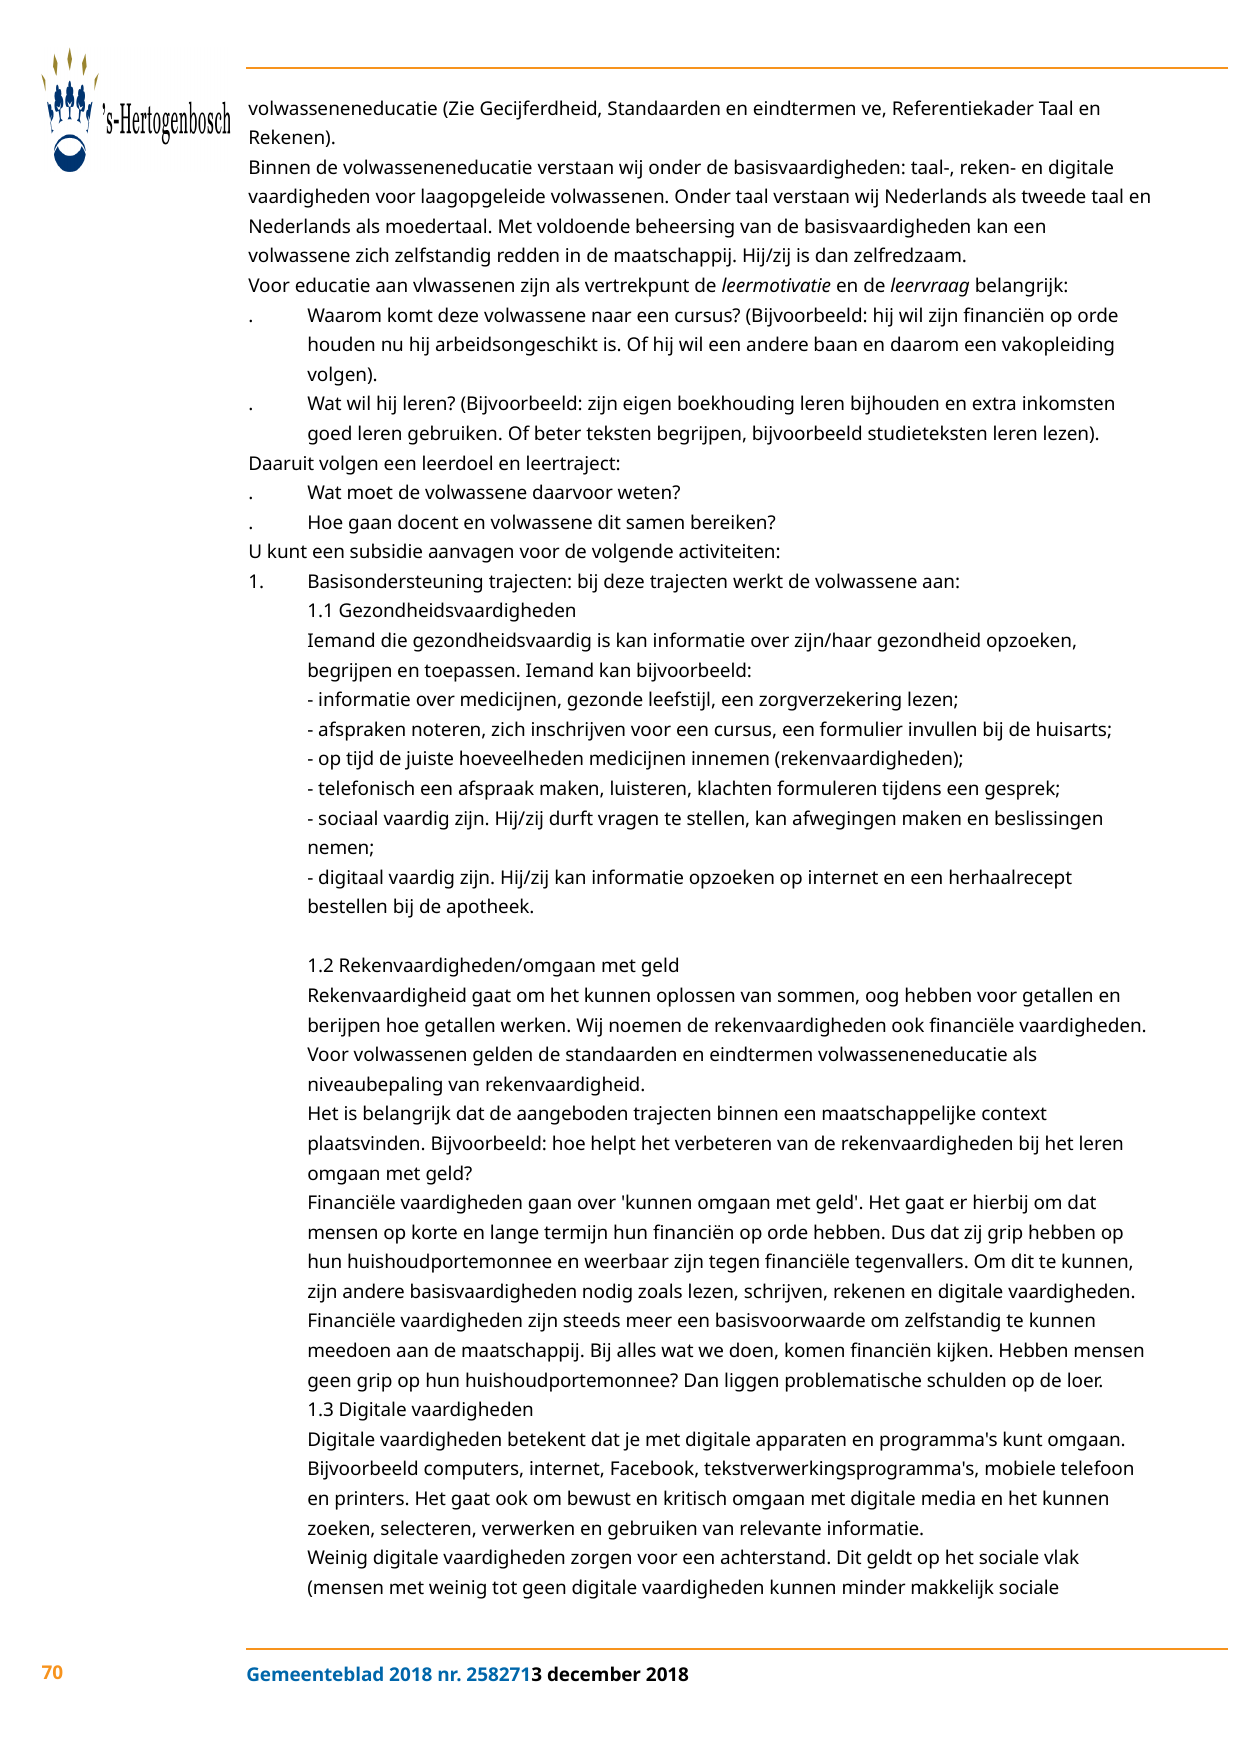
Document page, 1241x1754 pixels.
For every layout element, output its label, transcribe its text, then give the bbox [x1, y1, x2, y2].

text Binnen de volwasseneneducatie verstaan wij onder de basisvaardigheden: taal-, reken- en digitale vaardigheden voor laagopgeleide volwassenen. Onder taal verstaan wij Nederlands als tweede taal en Nederlands als moedertaal. Met voldoende beheersing van de basisvaardigheden kan een volwassene zich zelfstandig redden in de maatschappij. Hij/zij is dan zelfredzaam. [248, 154, 1152, 268]
list 1.2 Rekenvaardigheden/omgaan met geld [248, 953, 1152, 978]
list - sociaal vaardig zijn. Hij/zij durft vragen te stellen, kan afwegingen maken en beslissingen nemen; [248, 805, 1152, 860]
picture [41, 47, 231, 172]
list Basisondersteuning trajecten: bij deze trajecten werkt de volwassene aan: [248, 568, 1152, 594]
list Wat moet de volwassene daarvoor weten? [248, 479, 1152, 505]
list Hoe gaan docent en volwassene dit samen bereiken? [248, 509, 1152, 535]
list Iemand die gezondheidsvaardig is kan informatie over zijn/haar gezondheid opzoeken, begrijpen en toepassen. Iemand kan bijvoorbeeld: [248, 627, 1152, 683]
list - digitaal vaardig zijn. Hij/zij kan informatie opzoeken op internet en een herhaalrecept bestellen bij de apotheek. [248, 864, 1152, 919]
list - informatie over medicijnen, gezonde leefstijl, een zorgverzekering lezen; [248, 686, 1152, 712]
text U kunt een subsidie aanvagen voor de volgende activiteiten: [248, 538, 1152, 564]
list Het is belangrijk dat de aangeboden trajecten binnen een maatschappelijke context plaatsvinden. Bijvoorbeeld: hoe helpt het verbeteren van de rekenvaardigheden bij het leren omgaan met geld? [248, 1101, 1152, 1186]
list - afspraken noteren, zich inschrijven voor een cursus, een formulier invullen bij de huisarts; [248, 716, 1152, 742]
list Weinig digitale vaardigheden zorgen voor een achterstand. Dit geldt op het sociale vlak (mensen met weinig tot geen digitale vaardigheden kunnen minder makkelijk sociale [248, 1544, 1152, 1600]
list Wat wil hij leren? (Bijvoorbeeld: zijn eigen boekhouding leren bijhouden en extra inkomsten goed leren gebruiken. Of beter teksten begrijpen, bijvoorbeeld studieteksten leren lezen). [248, 391, 1152, 446]
list 1.3 Digitale vaardigheden [248, 1396, 1152, 1422]
text Voor educatie aan vlwassenen zijn als vertrekpunt de leermotivatie en de leervraag belangrijk: [248, 272, 1152, 298]
list - op tijd de juiste hoeveelheden medicijnen innemen (rekenvaardigheden); [248, 746, 1152, 771]
text Daaruit volgen een leerdoel en leertraject: [248, 450, 1152, 476]
text volwasseneneducatie (Zie Gecijferdheid, Standaarden en eindtermen ve, Referentiekader Taal en Rekenen). [248, 95, 1152, 150]
list Financiële vaardigheden gaan over 'kunnen omgaan met geld'. Het gaat er hierbij om dat mensen op korte en lange termijn hun financiën op orde hebben. Dus dat zij grip hebben op hun huishoudportemonnee en weerbaar zijn tegen financiële tegenvallers. Om dit te kunnen, zijn andere basisvaardigheden nodig zoals lezen, schrijven, rekenen en digitale vaardigheden. Financiële vaardigheden zijn steeds meer een basisvoorwaarde om zelfstandig te kunnen meedoen aan de maatschappij. Bij alles wat we doen, komen financiën kijken. Hebben mensen geen grip op hun huishoudportemonnee? Dan liggen problematische schulden op de loer. [248, 1189, 1152, 1393]
list - telefonisch een afspraak maken, luisteren, klachten formuleren tijdens een gesprek; [248, 775, 1152, 801]
list 1.1 Gezondheidsvaardigheden [248, 598, 1152, 623]
list Digitale vaardigheden betekent dat je met digitale apparaten en programma's kunt omgaan. Bijvoorbeeld computers, internet, Facebook, tekstverwerkingsprogramma's, mobiele telefoon en printers. Het gaat ook om bewust en kritisch omgaan met digitale media en het kunnen zoeken, selecteren, verwerken en gebruiken van relevante informatie. [248, 1426, 1152, 1541]
list Waarom komt deze volwassene naar een cursus? (Bijvoorbeeld: hij wil zijn financiën op orde houden nu hij arbeidsongeschikt is. Of hij wil een andere baan en daarom een vakopleiding volgen). [248, 302, 1152, 387]
list Rekenvaardigheid gaat om het kunnen oplossen van sommen, oog hebben voor getallen en berijpen hoe getallen werken. Wij noemen de rekenvaardigheden ook financiële vaardigheden. Voor volwassenen gelden de standaarden en eindtermen volwasseneneducatie als niveaubepaling van rekenvaardigheid. [248, 982, 1152, 1097]
